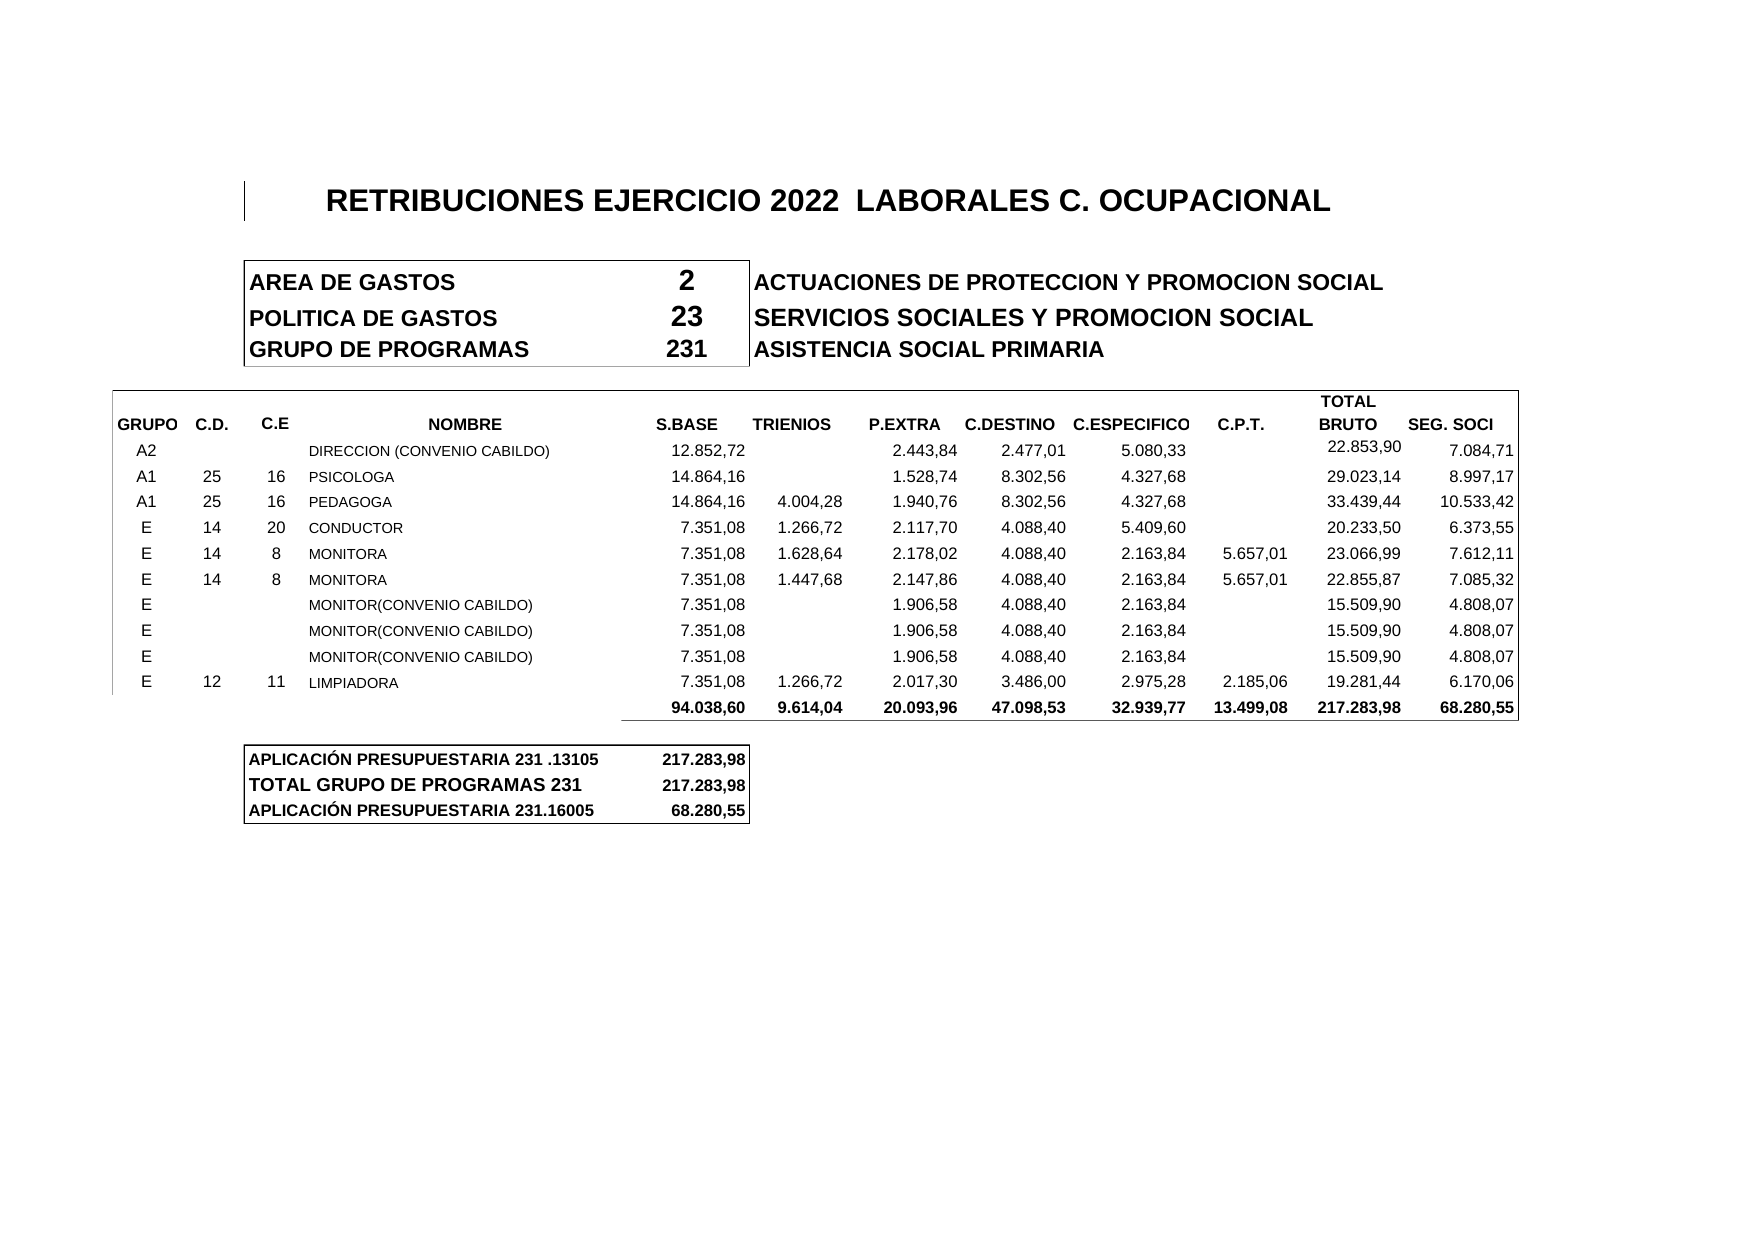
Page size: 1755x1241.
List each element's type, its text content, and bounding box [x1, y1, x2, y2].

text 23.066,99 [1327, 543, 1404, 563]
text 8 [247, 569, 306, 588]
text MONITOR(CONVENIO CABILDO) [308, 623, 622, 639]
text 231 [666, 334, 749, 363]
text 11 [265, 672, 287, 691]
text A1 [136, 492, 177, 511]
text 15.509,90 [1327, 595, 1404, 614]
text 15.509,90 [1327, 647, 1404, 666]
text 1.628,64 [777, 543, 846, 563]
text 7.351,08 [680, 518, 749, 537]
text 7.351,08 [680, 647, 749, 666]
text 2.163,84 [1121, 621, 1189, 640]
text 7.351,08 [680, 569, 749, 588]
text 94.038,60 [671, 698, 749, 717]
text SERVICIOS SOCIALES Y PROMOCION SOCIAL [753, 303, 1384, 331]
text APLICACIÓN PRESUPUESTARIA 231.16005 [248, 801, 622, 820]
text ACTUACIONES DE PROTECCION Y PROMOCION SOCIAL [753, 268, 1384, 295]
text 2.178,02 [892, 543, 961, 563]
text CONDUCTOR [308, 520, 622, 537]
text 15.509,90 [1327, 621, 1404, 640]
text GRUPO [117, 415, 177, 434]
text MONITOR(CONVENIO CABILDO) [308, 597, 622, 614]
text 14.864,16 [671, 492, 749, 511]
text 14.864,16 [671, 466, 749, 486]
text 217.283,98 [662, 775, 749, 794]
text 68.280,55 [1440, 698, 1518, 717]
text 12.852,72 [671, 441, 749, 460]
text 13.499,08 [1213, 698, 1291, 717]
text 2.163,84 [1121, 595, 1189, 614]
text 5.409,60 [1121, 518, 1189, 537]
text 23 [668, 299, 705, 332]
text 2.185,06 [1223, 672, 1291, 691]
text 29.023,14 [1327, 466, 1404, 486]
text 4.088,40 [1001, 621, 1069, 640]
text 1.266,72 [777, 672, 846, 691]
text 4.808,07 [1449, 595, 1518, 614]
text 4.327,68 [1121, 492, 1189, 511]
text 33.439,44 [1327, 492, 1404, 511]
text 16 [267, 492, 306, 511]
text A2 [136, 441, 177, 460]
text 6.373,55 [1449, 518, 1518, 537]
text 2.477,01 [1001, 441, 1069, 460]
text 4.808,07 [1449, 621, 1518, 640]
text 20.233,50 [1327, 518, 1404, 537]
text 25 [200, 492, 224, 511]
text 7.612,11 [1449, 543, 1518, 563]
text PEDAGOGA [308, 494, 622, 511]
text 2.017,30 [892, 672, 961, 691]
text 8.302,56 [1001, 492, 1069, 511]
text C.E [261, 414, 306, 433]
text LIMPIADORA [308, 674, 622, 691]
text 4.327,68 [1121, 466, 1189, 486]
text 14 [200, 569, 224, 588]
text 2 [624, 263, 749, 296]
text 1.528,74 [892, 466, 961, 486]
text POLITICA DE GASTOS [249, 305, 622, 331]
text 16 [267, 466, 306, 486]
text E [115, 595, 177, 614]
text 2.163,84 [1121, 543, 1189, 563]
text 10.533,42 [1440, 492, 1518, 511]
text 2.147,86 [892, 569, 961, 588]
text 7.085,32 [1449, 569, 1518, 588]
text 5.657,01 [1223, 543, 1291, 563]
text E [115, 543, 177, 563]
text E [115, 518, 177, 537]
text 2.443,84 [892, 441, 961, 460]
text 1.906,58 [892, 595, 961, 614]
text E [115, 621, 177, 640]
text 4.088,40 [1001, 647, 1069, 666]
text 4.808,07 [1449, 647, 1518, 666]
text 7.351,08 [680, 595, 749, 614]
text 19.281,44 [1327, 672, 1404, 691]
text 8.302,56 [1001, 466, 1069, 486]
text 1.906,58 [892, 647, 961, 666]
text 4.088,40 [1001, 543, 1069, 563]
text 4.088,40 [1001, 595, 1069, 614]
text 4.088,40 [1001, 518, 1069, 537]
text 1.266,72 [777, 518, 846, 537]
text 8.997,17 [1449, 466, 1518, 486]
text RETRIBUCIONES EJERCICIO 2022 LABORALES C. OCUPACIONAL [326, 182, 1405, 218]
text 14 [200, 543, 224, 563]
text TOTAL GRUPO DE PROGRAMAS 231 [248, 773, 622, 795]
text 8 [247, 543, 306, 563]
text 217.283,98 [662, 749, 749, 769]
text 1.940,76 [892, 492, 961, 511]
text DIRECCION (CONVENIO CABILDO) [308, 442, 622, 459]
text S.BASE [656, 415, 749, 434]
text APLICACIÓN PRESUPUESTARIA 231 .13105 [248, 749, 622, 769]
text 5.080,33 [1121, 441, 1189, 460]
text 4.004,28 [777, 492, 846, 511]
text TOTAL BRUTO [1318, 392, 1379, 434]
text 12 [200, 672, 224, 691]
text GRUPO DE PROGRAMAS [249, 336, 622, 363]
text 25 [200, 466, 224, 486]
text 20.093,96 [883, 698, 961, 717]
text 7.351,08 [680, 621, 749, 640]
text MONITORA [308, 571, 622, 588]
text E [115, 569, 177, 588]
text C.P.T. [1217, 415, 1291, 434]
text TRIENIOS [752, 415, 846, 434]
text MONITORA [308, 546, 622, 562]
text 217.283,98 [1317, 698, 1404, 717]
text MONITOR(CONVENIO CABILDO) [308, 648, 622, 665]
text AREA DE GASTOS [249, 268, 622, 295]
text 22.855,87 [1327, 569, 1404, 588]
text 14 [200, 518, 224, 537]
text 47.098,53 [992, 698, 1069, 717]
text 1.447,68 [777, 569, 846, 588]
text 7.084,71 [1449, 441, 1518, 460]
text PSICOLOGA [308, 468, 622, 485]
text C.D. [195, 415, 245, 434]
text 2.163,84 [1121, 647, 1189, 666]
text 9.614,04 [777, 698, 846, 717]
text 5.657,01 [1223, 569, 1291, 588]
text 2.117,70 [892, 518, 961, 537]
text 32.939,77 [1112, 698, 1189, 717]
text C.ESPECIFICO [1073, 415, 1189, 434]
text ASISTENCIA SOCIAL PRIMARIA [753, 336, 1384, 363]
text E [115, 672, 177, 691]
text 7.351,08 [680, 543, 749, 563]
text SEG. SOCI [1408, 415, 1518, 434]
text E [115, 647, 177, 666]
text C.DESTINO [964, 415, 1069, 434]
text 2.975,28 [1121, 672, 1189, 691]
text 68.280,55 [671, 801, 749, 820]
text NOMBRE [426, 415, 504, 434]
text 4.088,40 [1001, 569, 1069, 588]
text 3.486,00 [1001, 672, 1069, 691]
text A1 [136, 466, 177, 486]
text 1.906,58 [892, 621, 961, 640]
text P.EXTRA [868, 415, 961, 434]
text 2.163,84 [1121, 569, 1189, 588]
text 6.170,06 [1449, 672, 1518, 691]
text 22.853,90 [1327, 437, 1404, 456]
text 20 [265, 518, 287, 537]
text 7.351,08 [680, 672, 749, 691]
